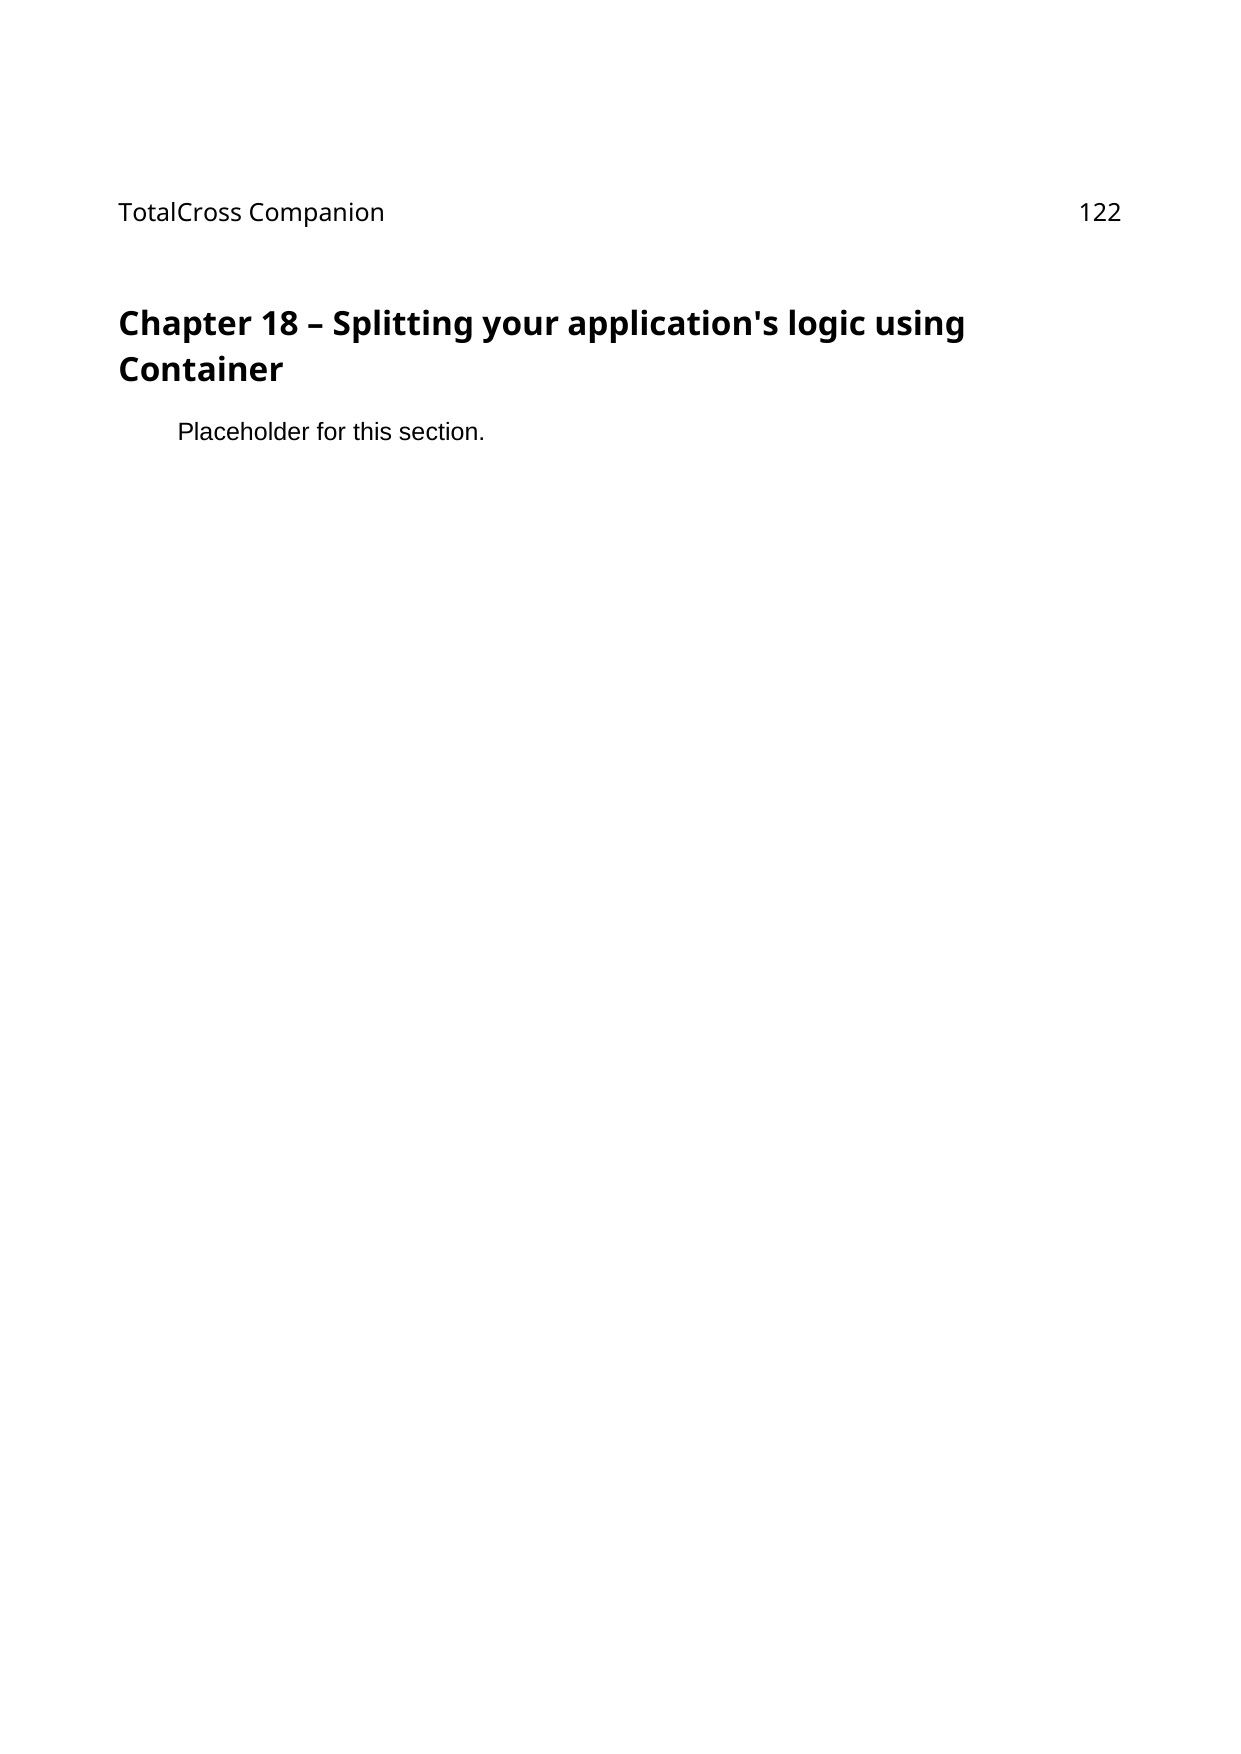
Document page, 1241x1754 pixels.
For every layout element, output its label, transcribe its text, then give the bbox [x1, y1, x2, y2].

subtitle Chapter 18 – Splitting your application's logic using Container [118, 300, 1122, 392]
text Placeholder for this section. [118, 418, 1122, 446]
